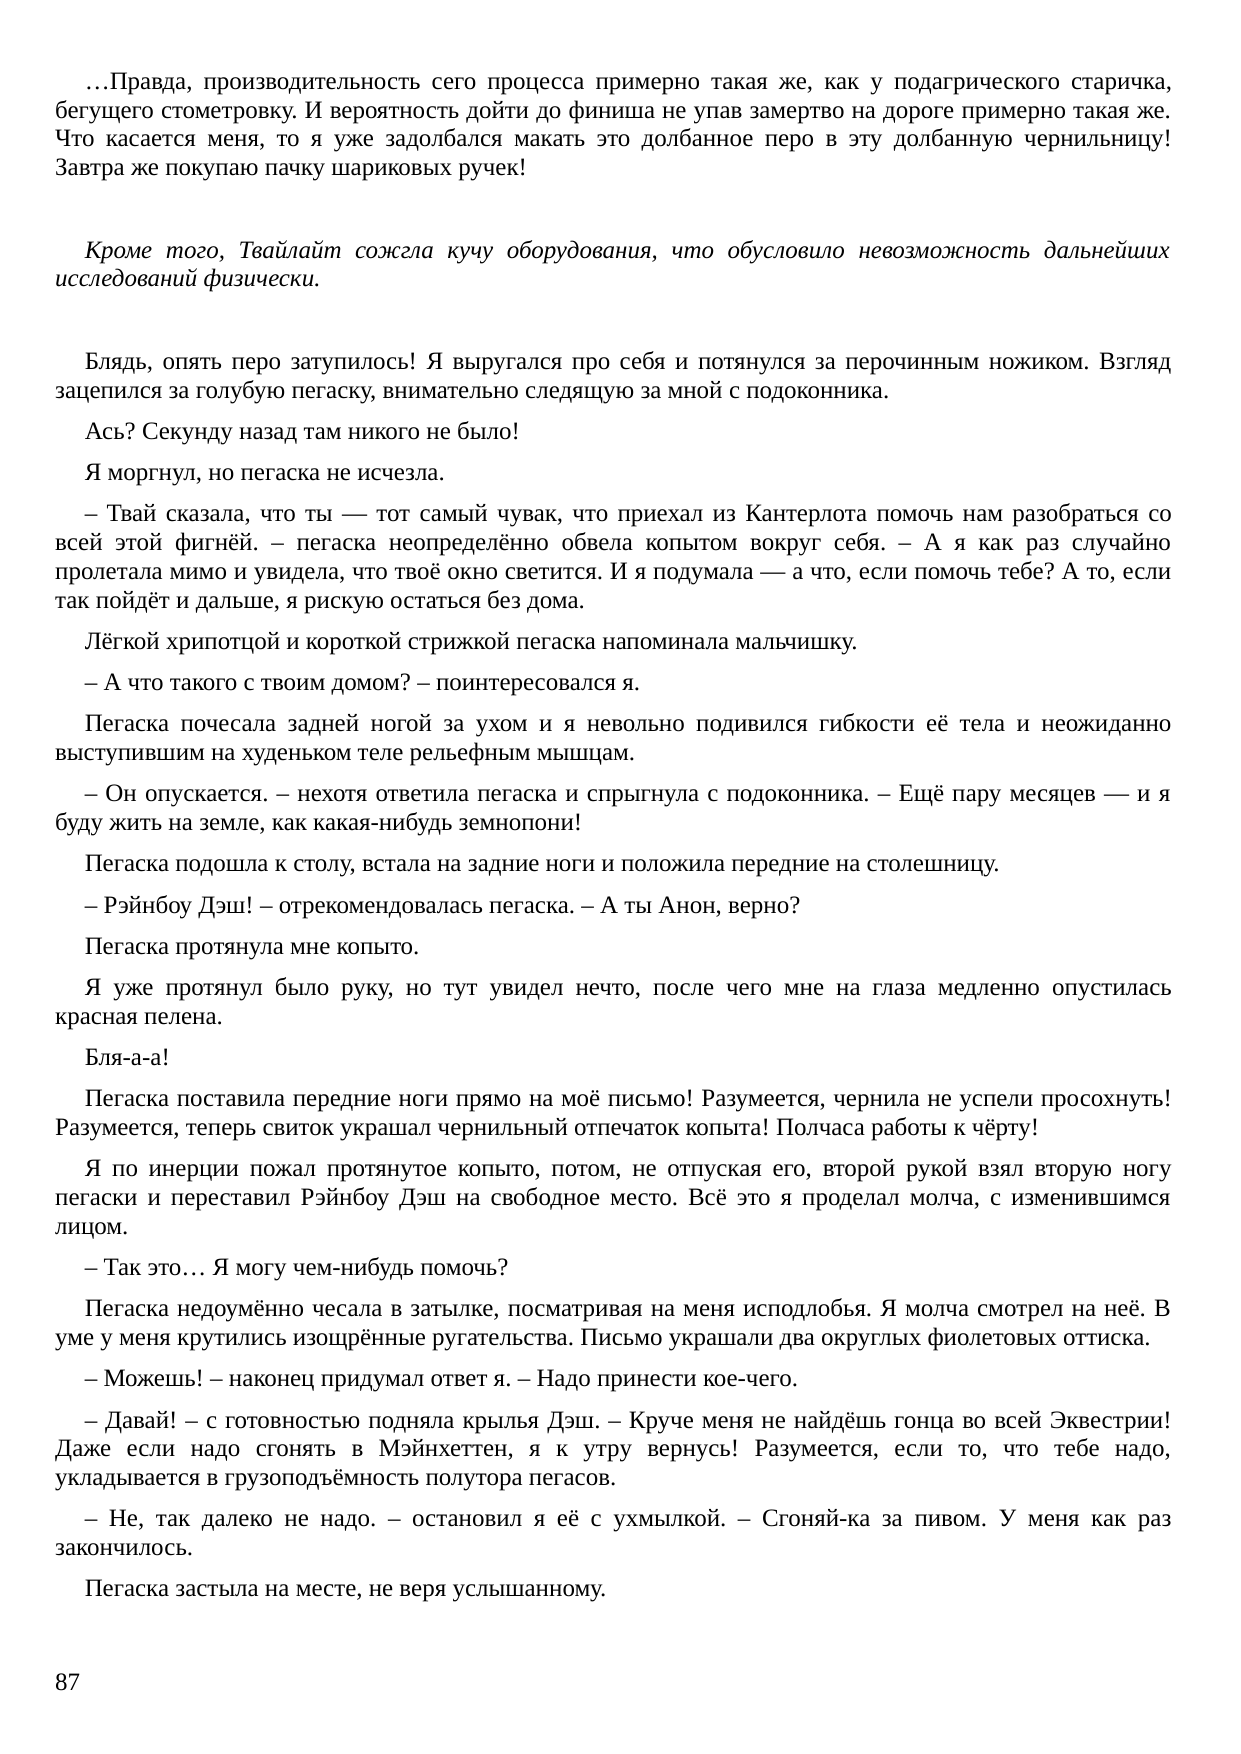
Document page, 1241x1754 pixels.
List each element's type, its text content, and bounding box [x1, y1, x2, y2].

text – А что такого с твоим домом? – поинтересовался я. [55, 667, 1173, 696]
text Пегаска почесала задней ногой за ухом и я невольно подивился гибкости её тела и неожиданно выступившим на худеньком теле рельефным мышцам. [55, 708, 1173, 766]
text Пегаска недоумённо чесала в затылке, посматривая на меня исподлобья. Я молча смотрел на неё. В уме у меня крутились изощрённые ругательства. Письмо украшали два округлых фиолетовых оттиска. [55, 1293, 1173, 1351]
text – Не, так далеко не надо. – остановил я её с ухмылкой. – Сгоняй-ка за пивом. У меня как раз закончилось. [55, 1503, 1173, 1561]
text Я моргнул, но пегаска не исчезла. [55, 457, 1173, 486]
text – Давай! – с готовностью подняла крылья Дэш. – Круче меня не найдёшь гонца во всей Эквестрии! Даже если надо сгонять в Мэйнхеттен, я к утру вернусь! Разумеется, если то, что тебе надо, укладывается в грузоподъёмность полутора пегасов. [55, 1405, 1173, 1491]
text Я по инерции пожал протянутое копыто, потом, не отпуская его, второй рукой взял вторую ногу пегаски и переставил Рэйнбоу Дэш на свободное место. Всё это я проделал молча, с изменившимся лицом. [55, 1153, 1173, 1240]
text Я уже протянул было руку, но тут увидел нечто, после чего мне на глаза медленно опустилась красная пелена. [55, 972, 1173, 1030]
text Пегаска поставила передние ноги прямо на моё письмо! Разумеется, чернила не успели просохнуть! Разумеется, теперь свиток украшал чернильный отпечаток копыта! Полчаса работы к чёрту! [55, 1083, 1173, 1141]
text – Можешь! – наконец придумал ответ я. – Надо принести кое-чего. [55, 1363, 1173, 1392]
text – Так это… Я могу чем-нибудь помочь? [55, 1252, 1173, 1281]
text Пегаска протянула мне копыто. [55, 931, 1173, 960]
text Пегаска подошла к столу, встала на задние ноги и положила передние на столешницу. [55, 848, 1173, 877]
text – Он опускается. – нехотя ответила пегаска и спрыгнула с подоконника. – Ещё пару месяцев — и я буду жить на земле, как какая-нибудь земнопони! [55, 778, 1173, 836]
text – Рэйнбоу Дэш! – отрекомендовалась пегаска. – А ты Анон, верно? [55, 890, 1173, 918]
text …Правда, производительность сего процесса примерно такая же, как у подагрического старичка, бегущего стометровку. И вероятность дойти до финиша не упав замертво на дороге примерно такая же. Что касается меня, то я уже задолбался макать это долбанное перо в эту долбанную чернильницу! Завтра же покупаю пачку шариковых ручек! [55, 66, 1173, 181]
text Пегаска застыла на месте, не веря услышанному. [55, 1573, 1173, 1602]
text – Твай сказала, что ты — тот самый чувак, что приехал из Кантерлота помочь нам разобраться со всей этой фигнёй. – пегаска неопределённо обвела копытом вокруг себя. – А я как раз случайно пролетала мимо и увидела, что твоё окно светится. И я подумала — а что, если помочь тебе? А то, если так пойдёт и дальше, я рискую остаться без дома. [55, 498, 1173, 613]
text Кроме того, Твайлайт сожгла кучу оборудования, что обусловило невозможность дальнейших исследований физически. [55, 235, 1173, 292]
text Лёгкой хрипотцой и короткой стрижкой пегаска напоминала мальчишку. [55, 626, 1173, 655]
text Бля-а-а! [55, 1042, 1173, 1071]
text Ась? Секунду назад там никого не было! [55, 416, 1173, 445]
text Блядь, опять перо затупилось! Я выругался про себя и потянулся за перочинным ножиком. Взгляд зацепился за голубую пегаску, внимательно следящую за мной с подоконника. [55, 346, 1173, 403]
